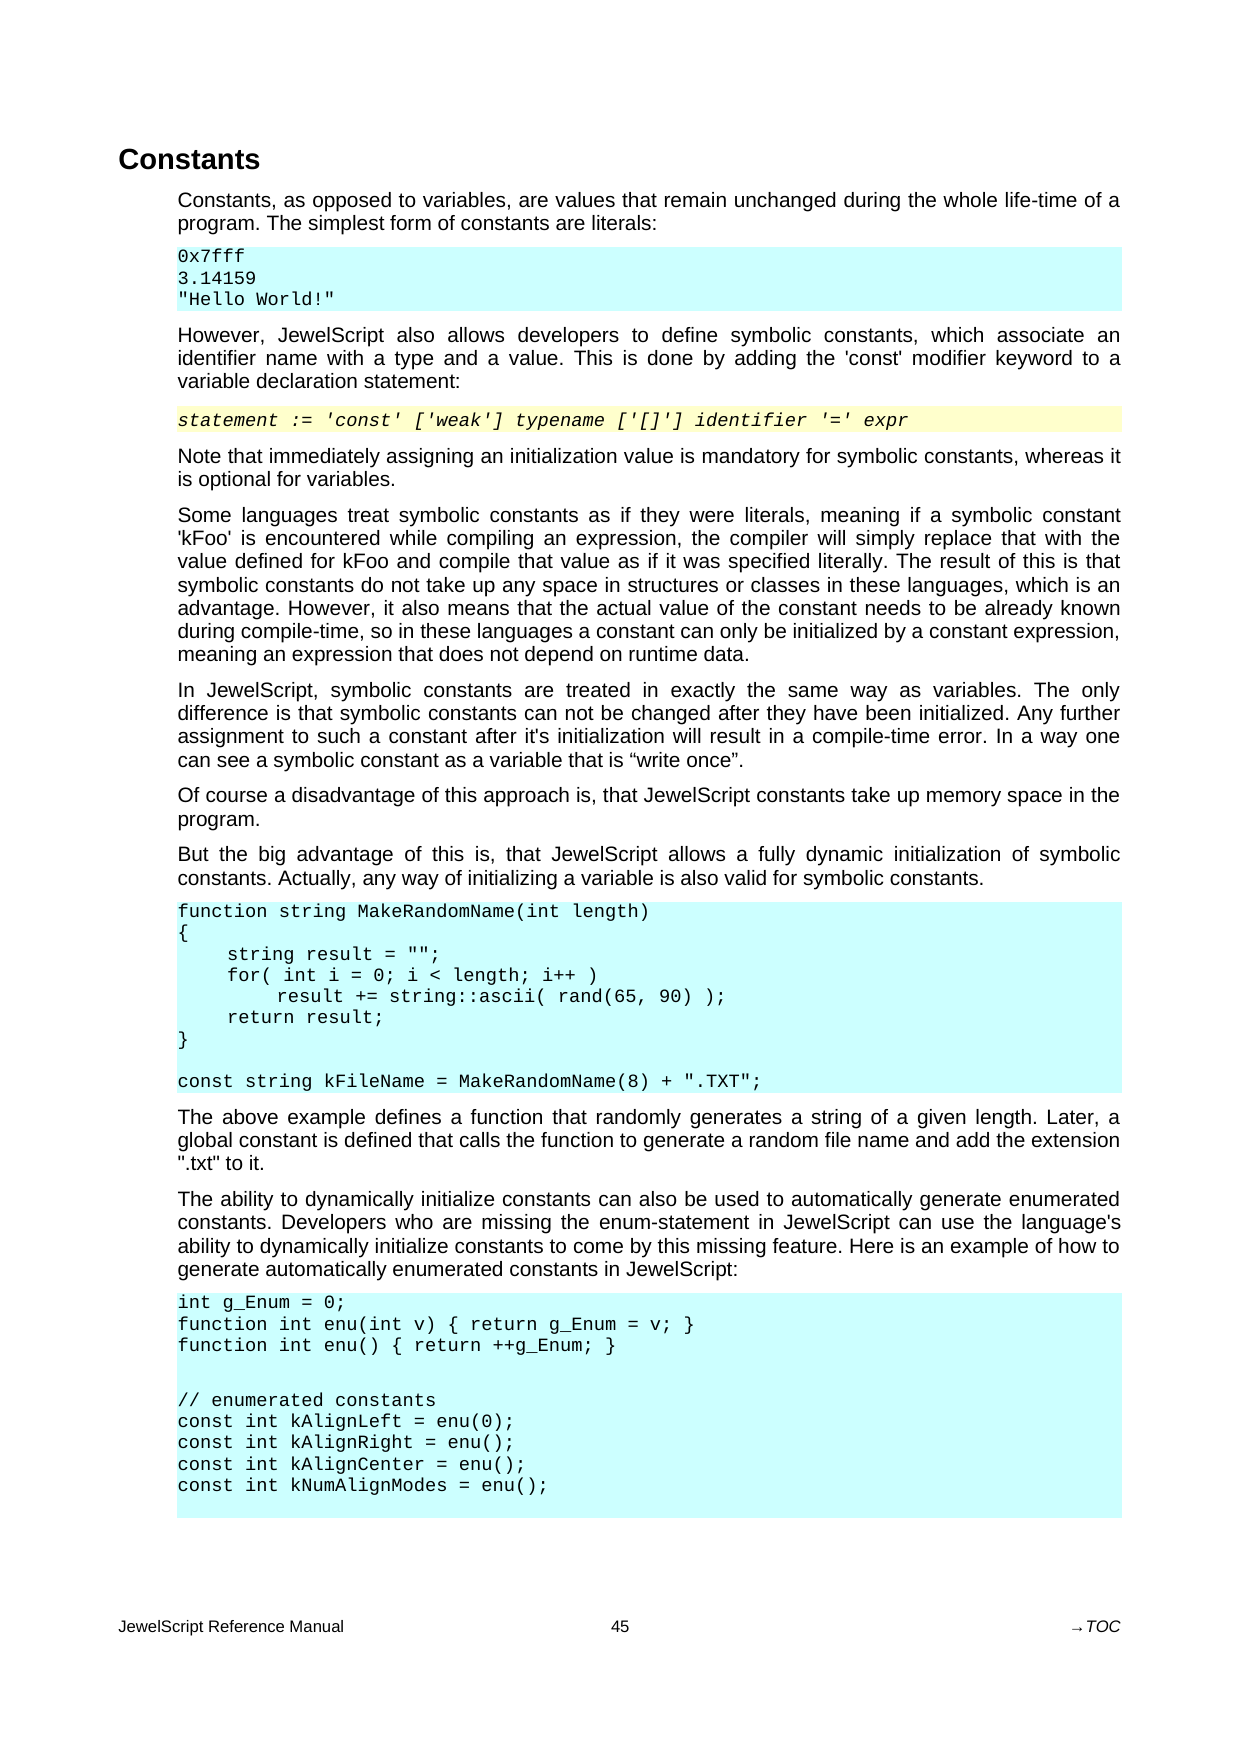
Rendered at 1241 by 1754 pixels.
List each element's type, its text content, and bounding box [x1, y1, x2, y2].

text In JewelScript, symbolic constants are treated in exactly the same way as variables. The only difference is that symbolic constants can not be changed after they have been initialized. Any further assignment to such a constant after it's initialization will result in a compile-time error. In a way one can see a symbolic constant as a variable that is “write once”. [177, 678, 1122, 771]
subtitle Constants [118, 143, 1122, 176]
text Constants, as opposed to variables, are values that remain unchanged during the whole life-time of a program. The simplest form of constants are literals: [177, 188, 1122, 235]
text Note that immediately assigning an initialization value is mandatory for symbolic constants, whereas it is optional for variables. [177, 444, 1122, 491]
text 0x7fff 3.14159 "Hello World!" [177, 247, 1122, 311]
text The above example defines a function that randomly generates a string of a given length. Later, a global constant is defined that calls the function to generate a random file name and add the extension ".txt" to it. [177, 1106, 1122, 1175]
text int g_Enum = 0; function int enu(int v) { return g_Enum = v; } function int enu() { return ++g_Enum; } [177, 1293, 1122, 1378]
text Of course a disadvantage of this approach is, that JewelScript constants take up memory space in the program. [177, 784, 1122, 830]
text The ability to dynamically initialize constants can also be used to automatically generate enumerated constants. Developers who are missing the enum-statement in JewelScript can use the language's ability to dynamically initialize constants to come by this missing feature. Here is an example of how to generate automatically enumerated constants in JewelScript: [177, 1188, 1122, 1281]
text Some languages treat symbolic constants as if they were literals, meaning if a symbolic constant 'kFoo' is encountered while compiling an expression, the compiler will simply replace that with the value defined for kFoo and compile that value as if it was specified literally. The result of this is that symbolic constants do not take up any space in structures or classes in these languages, which is an advantage. However, it also means that the actual value of the constant needs to be already known during compile-time, so in these languages a constant can only be initialized by a constant expression, meaning an expression that does not depend on runtime data. [177, 503, 1122, 666]
text statement := 'const' ['weak'] typename ['[]'] identifier '=' expr [177, 406, 1122, 432]
text function string MakeRandomName(int length) { string result = ""; for( int i = 0; i < length; i++ ) result += string::ascii( rand(65, 90) ); return result; } const string kFileName = MakeRandomName(8) + ".TXT"; [177, 902, 1122, 1093]
text However, JewelScript also allows developers to define symbolic constants, which associate an identifier name with a type and a value. This is done by adding the 'const' modifier keyword to a variable declaration statement: [177, 323, 1122, 393]
text But the big advantage of this is, that JewelScript allows a fully dynamic initialization of symbolic constants. Actually, any way of initializing a variable is also valid for symbolic constants. [177, 843, 1122, 889]
text // enumerated constants const int kAlignLeft = enu(0); const int kAlignRight = enu(); const int kAlignCenter = enu(); const int kNumAlignModes = enu(); [177, 1391, 1122, 1518]
